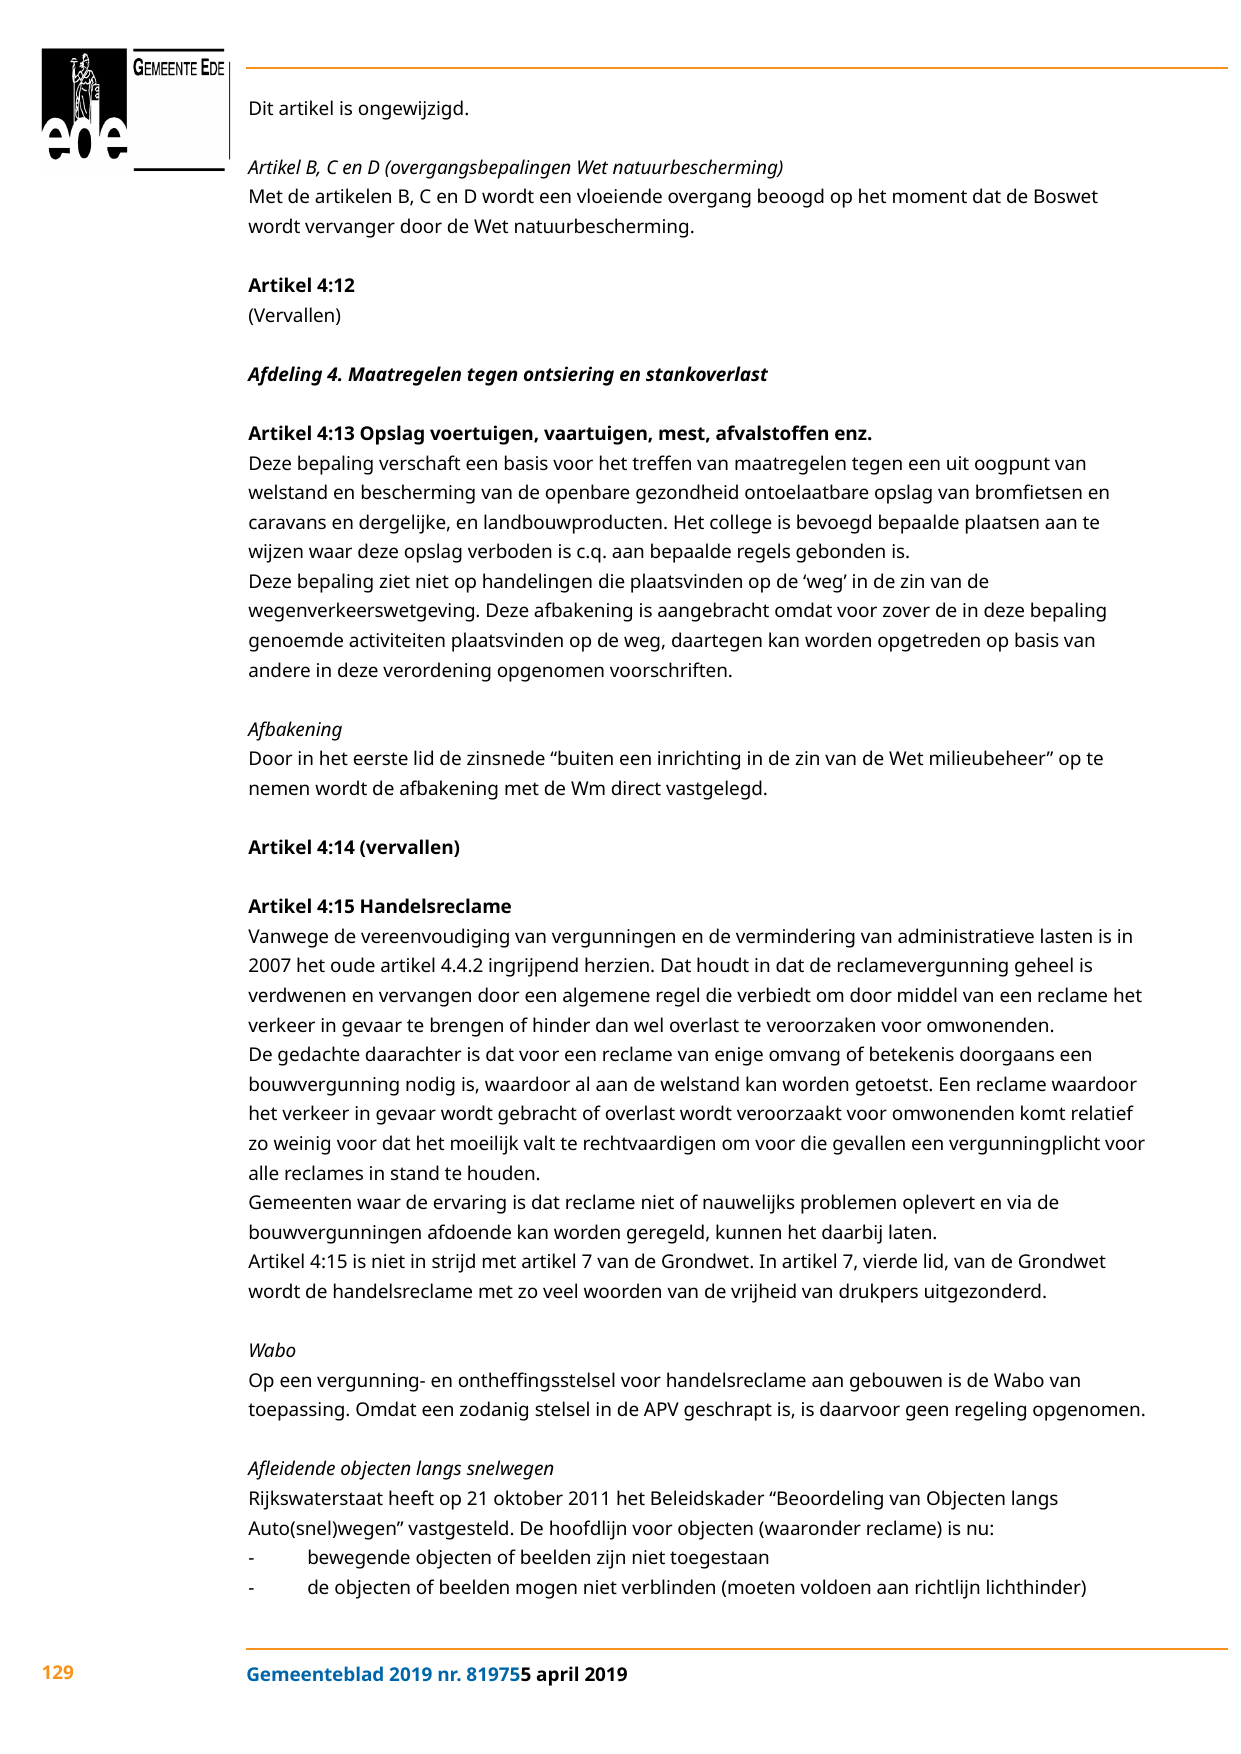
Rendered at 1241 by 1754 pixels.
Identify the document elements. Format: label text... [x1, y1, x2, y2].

text Op een vergunning- en ontheffingsstelsel voor handelsreclame aan gebouwen is de Wabo van toepassing. Omdat een zodanig stelsel in de APV geschrapt is, is daarvoor geen regeling opgenomen. [248, 1367, 1152, 1422]
text Afleidende objecten langs snelwegen [248, 1456, 1152, 1481]
text Deze bepaling ziet niet op handelingen die plaatsvinden op de ‘weg’ in de zin van de wegenverkeerswetgeving. Deze afbakening is aangebracht omdat voor zover de in deze bepaling genoemde activiteiten plaatsvinden op de weg, daartegen kan worden opgetreden op basis van andere in deze verordening opgenomen voorschriften. [248, 568, 1152, 683]
text Artikel B, C en D (overgangsbepalingen Wet natuurbescherming) [248, 154, 1152, 180]
list de objecten of beelden mogen niet verblinden (moeten voldoen aan richtlijn lichthinder) [248, 1574, 1152, 1600]
text De gedachte daarachter is dat voor een reclame van enige omvang of betekenis doorgaans een bouwvergunning nodig is, waardoor al aan de welstand kan worden getoetst. Een reclame waardoor het verkeer in gevaar wordt gebracht of overlast wordt veroorzaakt voor omwonenden komt relatief zo weinig voor dat het moeilijk valt te rechtvaardigen om voor die gevallen een vergunningplicht voor alle reclames in stand te houden. [248, 1041, 1152, 1186]
text Gemeenten waar de ervaring is dat reclame niet of nauwelijks problemen oplevert en via de bouwvergunningen afdoende kan worden geregeld, kunnen het daarbij laten. [248, 1189, 1152, 1245]
text (Vervallen) [248, 302, 1152, 328]
text Artikel 4:15 Handelsreclame [248, 893, 1152, 919]
picture [41, 47, 231, 172]
text Rijkswaterstaat heeft op 21 oktober 2011 het Beleidskader “Beoordeling van Objecten langs Auto(snel)wegen” vastgesteld. De hoofdlijn voor objecten (waaronder reclame) is nu: [248, 1485, 1152, 1541]
list bewegende objecten of beelden zijn niet toegestaan [248, 1544, 1152, 1570]
text Met de artikelen B, C en D wordt een vloeiende overgang beoogd op het moment dat de Boswet wordt vervanger door de Wet natuurbescherming. [248, 183, 1152, 239]
text Dit artikel is ongewijzigd. [248, 95, 1152, 121]
text Artikel 4:15 is niet in strijd met artikel 7 van de Grondwet. In artikel 7, vierde lid, van de Grondwet wordt de handelsreclame met zo veel woorden van de vrijheid van drukpers uitgezonderd. [248, 1248, 1152, 1304]
text Artikel 4:12 [248, 272, 1152, 298]
text Door in het eerste lid de zinsnede “buiten een inrichting in de zin van de Wet milieubeheer” op te nemen wordt de afbakening met de Wm direct vastgelegd. [248, 746, 1152, 801]
text Afbakening [248, 716, 1152, 742]
text Artikel 4:13 Opslag voertuigen, vaartuigen, mest, afvalstoffen enz. [248, 420, 1152, 446]
text Vanwege de vereenvoudiging van vergunningen en de vermindering van administratieve lasten is in 2007 het oude artikel 4.4.2 ingrijpend herzien. Dat houdt in dat de reclamevergunning geheel is verdwenen en vervangen door een algemene regel die verbiedt om door middel van een reclame het verkeer in gevaar te brengen of hinder dan wel overlast te veroorzaken voor omwonenden. [248, 923, 1152, 1038]
text Artikel 4:14 (vervallen) [248, 834, 1152, 860]
text Deze bepaling verschaft een basis voor het treffen van maatregelen tegen een uit oogpunt van welstand en bescherming van de openbare gezondheid ontoelaatbare opslag van bromfietsen en caravans en dergelijke, en landbouwproducten. Het college is bevoegd bepaalde plaatsen aan te wijzen waar deze opslag verboden is c.q. aan bepaalde regels gebonden is. [248, 450, 1152, 564]
text Afdeling 4. Maatregelen tegen ontsiering en stankoverlast [248, 361, 1152, 387]
text Wabo [248, 1337, 1152, 1363]
